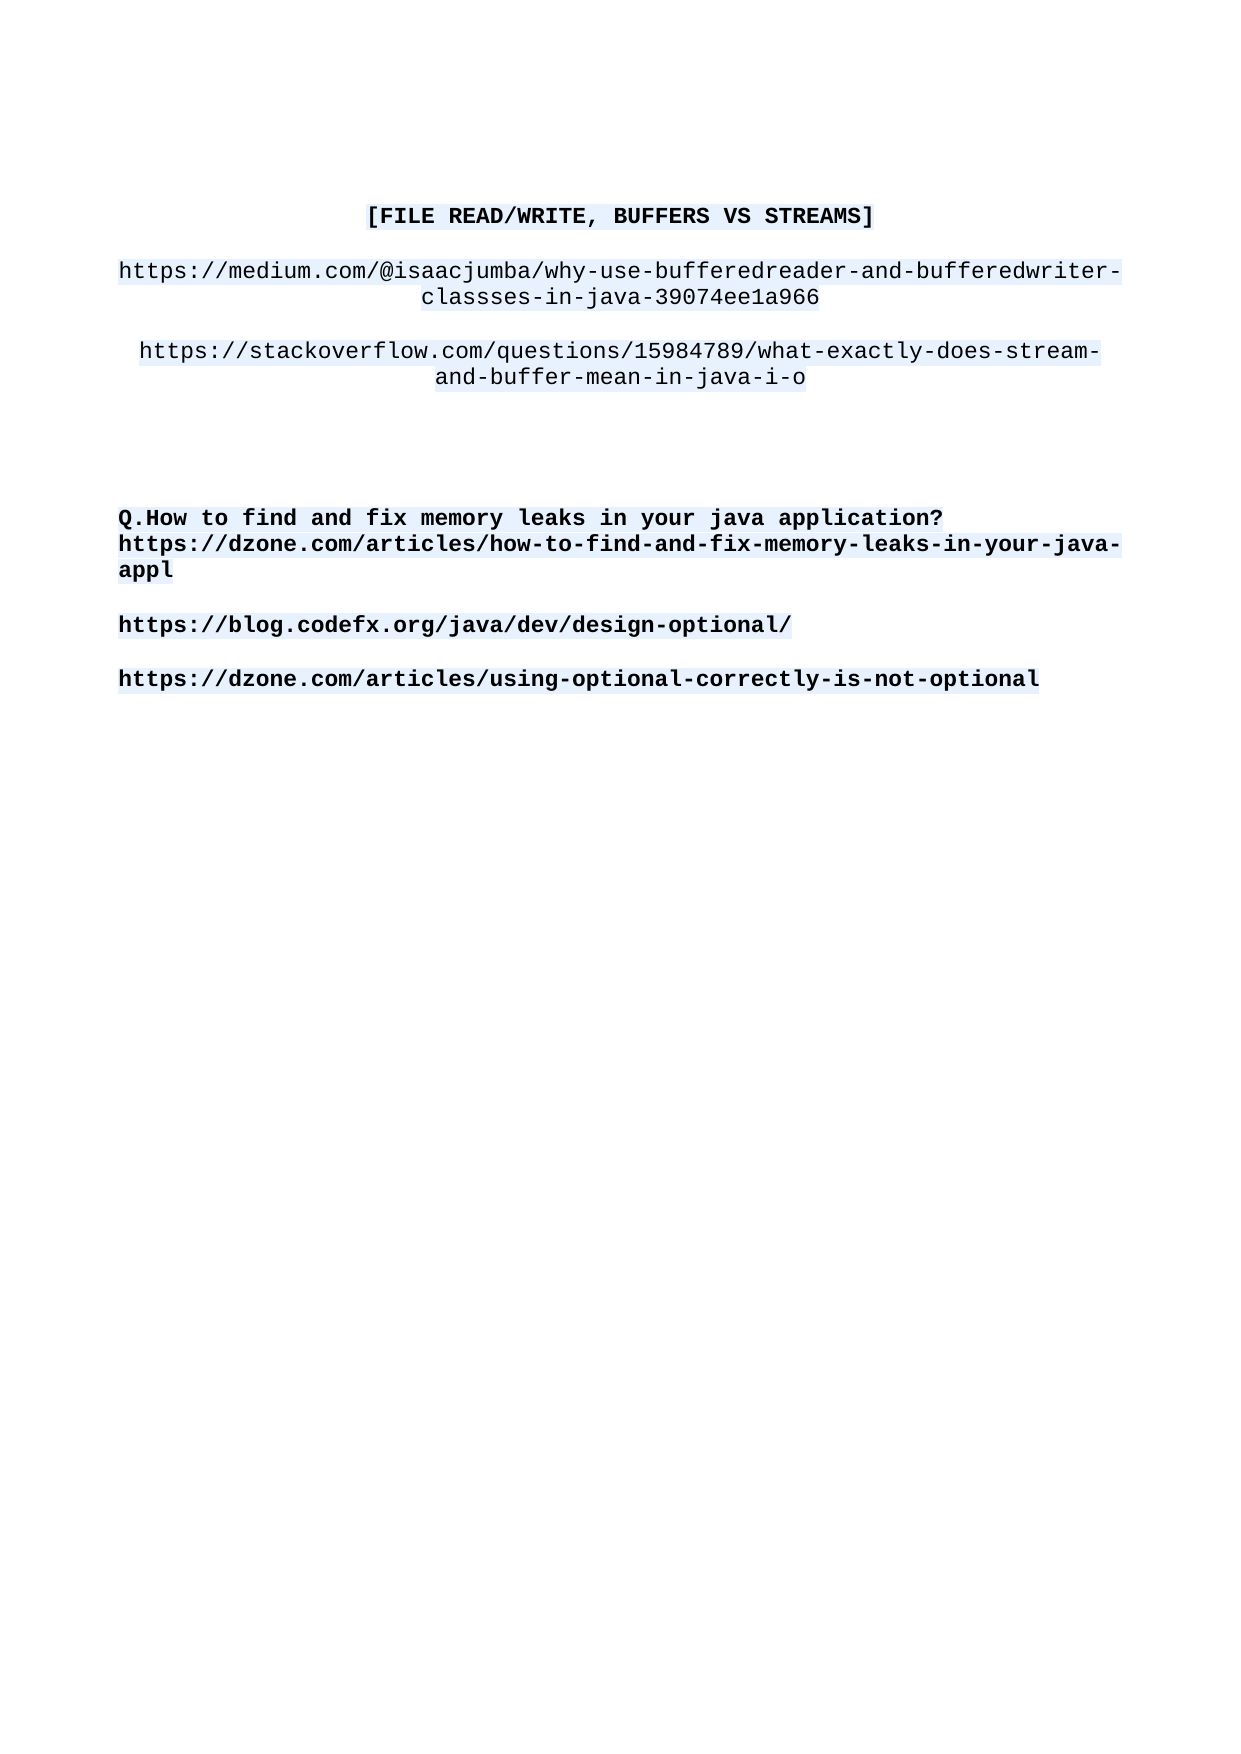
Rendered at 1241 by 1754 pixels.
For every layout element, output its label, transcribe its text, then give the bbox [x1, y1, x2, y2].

text https://medium.com/@isaacjumba/why-use-bufferedreader-and-bufferedwriter-classses-in-java-39074ee1a966 [118, 259, 1122, 311]
text https://dzone.com/articles/using-optional-correctly-is-not-optional [118, 668, 1122, 694]
text https://dzone.com/articles/how-to-find-and-fix-memory-leaks-in-your-java-appl [118, 532, 1122, 584]
text https://blog.codefx.org/java/dev/design-optional/ [118, 613, 1122, 639]
text https://stackoverflow.com/questions/15984789/what-exactly-does-stream-and-buffer-mean-in-java-i-o [118, 340, 1122, 392]
text [FILE READ/WRITE, BUFFERS VS STREAMS] [118, 204, 1122, 230]
text Q.How to find and fix memory leaks in your java application? [118, 507, 1122, 532]
